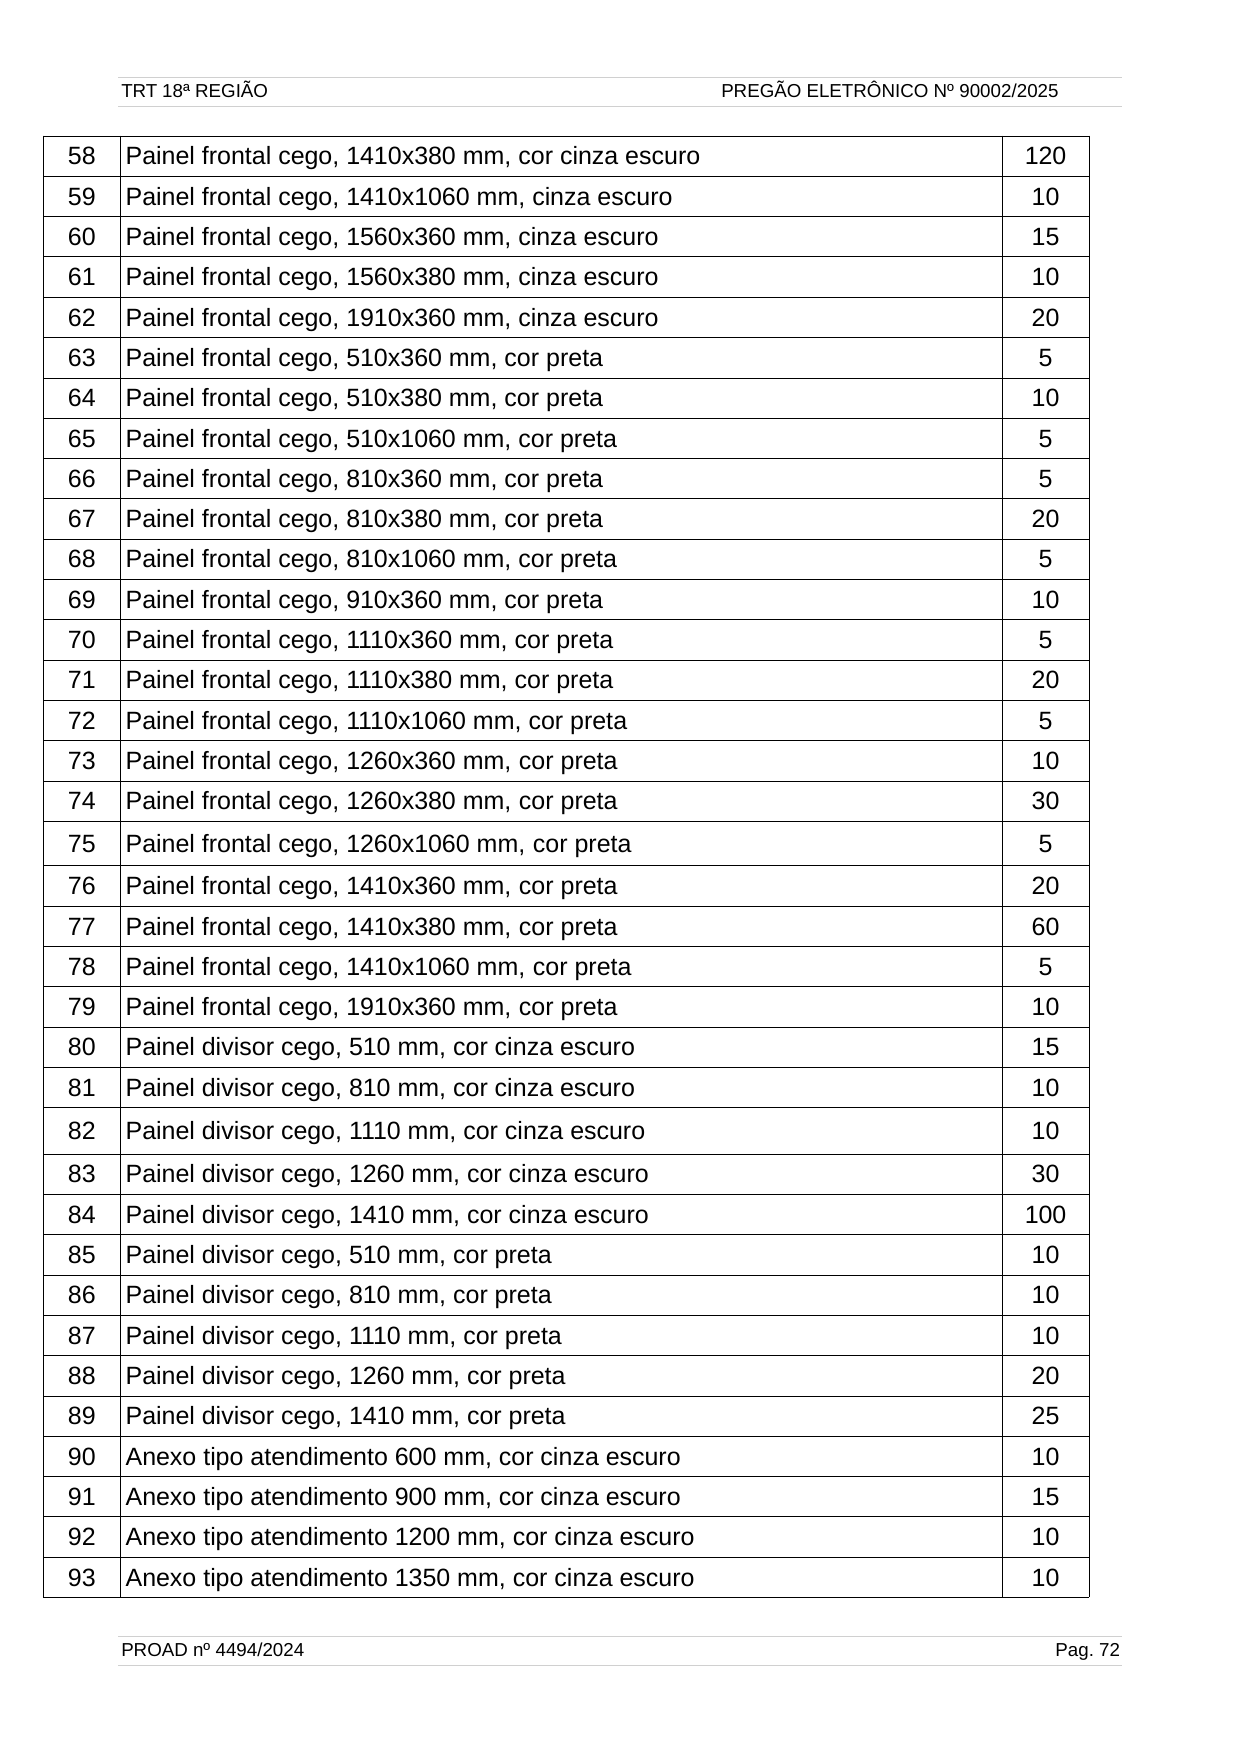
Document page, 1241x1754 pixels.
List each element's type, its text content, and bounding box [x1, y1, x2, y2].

table_cell 86 [44, 1276, 120, 1315]
table_cell Painel frontal cego, 1410x1060 mm, cor preta [121, 947, 1002, 986]
table_cell Painel frontal cego, 1110x360 mm, cor preta [121, 620, 1002, 659]
table_cell 10 [1003, 580, 1089, 619]
table_cell 25 [1003, 1397, 1089, 1436]
table_cell 88 [44, 1356, 120, 1396]
table_cell 10 [1003, 177, 1089, 216]
table_cell Painel frontal cego, 1410x380 mm, cor preta [121, 907, 1002, 946]
table_cell 84 [44, 1195, 120, 1234]
table_cell Painel divisor cego, 1410 mm, cor cinza escuro [121, 1195, 1002, 1234]
table_cell 66 [44, 459, 120, 498]
table_cell 30 [1003, 1155, 1089, 1194]
table_cell 70 [44, 620, 120, 659]
table_cell 83 [44, 1155, 120, 1194]
table_cell Painel frontal cego, 1560x380 mm, cinza escuro [121, 257, 1002, 297]
table_cell 20 [1003, 661, 1089, 700]
table_cell 5 [1003, 701, 1089, 740]
table_cell 5 [1003, 822, 1089, 865]
table_cell Painel divisor cego, 810 mm, cor cinza escuro [121, 1068, 1002, 1107]
table_cell Anexo tipo atendimento 900 mm, cor cinza escuro [121, 1477, 1002, 1516]
table_cell 20 [1003, 866, 1089, 906]
table_cell 62 [44, 298, 120, 337]
table_cell Painel frontal cego, 1260x1060 mm, cor preta [121, 822, 1002, 865]
table_cell Painel frontal cego, 1260x380 mm, cor preta [121, 782, 1002, 821]
table_cell 73 [44, 741, 120, 781]
table_cell 61 [44, 257, 120, 297]
table_cell Painel frontal cego, 1260x360 mm, cor preta [121, 741, 1002, 781]
table_cell Painel frontal cego, 510x360 mm, cor preta [121, 338, 1002, 377]
table_cell Painel frontal cego, 510x380 mm, cor preta [121, 379, 1002, 418]
table_cell 85 [44, 1235, 120, 1274]
table_cell 74 [44, 782, 120, 821]
table_cell 5 [1003, 540, 1089, 579]
table_cell 75 [44, 822, 120, 865]
table_cell Painel frontal cego, 1910x360 mm, cor preta [121, 987, 1002, 1027]
table_cell Painel frontal cego, 1560x360 mm, cinza escuro [121, 217, 1002, 256]
table_cell 10 [1003, 1517, 1089, 1557]
table_cell 10 [1003, 1316, 1089, 1355]
table_cell Painel frontal cego, 1410x1060 mm, cinza escuro [121, 177, 1002, 216]
table_cell 10 [1003, 1108, 1089, 1154]
table_cell 89 [44, 1397, 120, 1436]
table_cell Painel frontal cego, 1410x380 mm, cor cinza escuro [121, 137, 1002, 176]
table_cell 65 [44, 419, 120, 458]
table_cell 10 [1003, 1235, 1089, 1274]
table_cell Painel frontal cego, 510x1060 mm, cor preta [121, 419, 1002, 458]
table_cell 76 [44, 866, 120, 906]
table_cell Painel divisor cego, 1110 mm, cor cinza escuro [121, 1108, 1002, 1154]
table_cell 15 [1003, 1028, 1089, 1067]
table_cell 10 [1003, 741, 1089, 781]
table_cell 81 [44, 1068, 120, 1107]
table_cell Anexo tipo atendimento 1200 mm, cor cinza escuro [121, 1517, 1002, 1557]
table_cell 71 [44, 661, 120, 700]
table_cell 72 [44, 701, 120, 740]
table_cell 5 [1003, 620, 1089, 659]
table_cell Anexo tipo atendimento 1350 mm, cor cinza escuro [121, 1558, 1002, 1597]
table_cell 93 [44, 1558, 120, 1597]
table_cell 10 [1003, 1276, 1089, 1315]
table_cell 120 [1003, 137, 1089, 176]
table_cell Painel frontal cego, 910x360 mm, cor preta [121, 580, 1002, 619]
table_cell 20 [1003, 499, 1089, 539]
table_cell 60 [44, 217, 120, 256]
table_cell Painel divisor cego, 510 mm, cor preta [121, 1235, 1002, 1274]
table_cell 69 [44, 580, 120, 619]
table_cell 59 [44, 177, 120, 216]
table_cell 91 [44, 1477, 120, 1516]
table_cell 82 [44, 1108, 120, 1154]
table_cell Painel frontal cego, 1410x360 mm, cor preta [121, 866, 1002, 906]
table_cell Painel frontal cego, 1910x360 mm, cinza escuro [121, 298, 1002, 337]
table_cell 30 [1003, 782, 1089, 821]
table_cell 68 [44, 540, 120, 579]
table_cell 87 [44, 1316, 120, 1355]
table_cell 67 [44, 499, 120, 539]
table_cell 77 [44, 907, 120, 946]
table_cell 20 [1003, 298, 1089, 337]
table_cell 10 [1003, 1558, 1089, 1597]
table_cell Painel divisor cego, 510 mm, cor cinza escuro [121, 1028, 1002, 1067]
table_cell 10 [1003, 1437, 1089, 1476]
table_cell Painel divisor cego, 1260 mm, cor cinza escuro [121, 1155, 1002, 1194]
table_cell 10 [1003, 257, 1089, 297]
table_cell 92 [44, 1517, 120, 1557]
table_cell 100 [1003, 1195, 1089, 1234]
table_cell 10 [1003, 1068, 1089, 1107]
table_cell 5 [1003, 338, 1089, 377]
table_cell 10 [1003, 987, 1089, 1027]
table_cell 15 [1003, 217, 1089, 256]
table_cell Anexo tipo atendimento 600 mm, cor cinza escuro [121, 1437, 1002, 1476]
table_cell 64 [44, 379, 120, 418]
table_cell Painel frontal cego, 810x360 mm, cor preta [121, 459, 1002, 498]
table_cell Painel divisor cego, 1110 mm, cor preta [121, 1316, 1002, 1355]
table_cell Painel frontal cego, 1110x1060 mm, cor preta [121, 701, 1002, 740]
table_cell Painel frontal cego, 1110x380 mm, cor preta [121, 661, 1002, 700]
table_cell 5 [1003, 459, 1089, 498]
table_cell 79 [44, 987, 120, 1027]
table_cell 5 [1003, 419, 1089, 458]
table_cell 63 [44, 338, 120, 377]
table_cell 60 [1003, 907, 1089, 946]
table_cell Painel frontal cego, 810x1060 mm, cor preta [121, 540, 1002, 579]
table_cell 20 [1003, 1356, 1089, 1396]
table_cell 15 [1003, 1477, 1089, 1516]
table_cell Painel divisor cego, 810 mm, cor preta [121, 1276, 1002, 1315]
table_cell 58 [44, 137, 120, 176]
table_cell 78 [44, 947, 120, 986]
table_cell Painel frontal cego, 810x380 mm, cor preta [121, 499, 1002, 539]
table_cell Painel divisor cego, 1260 mm, cor preta [121, 1356, 1002, 1396]
table_cell 90 [44, 1437, 120, 1476]
table_cell 5 [1003, 947, 1089, 986]
table_cell 80 [44, 1028, 120, 1067]
table_cell 10 [1003, 379, 1089, 418]
table_cell Painel divisor cego, 1410 mm, cor preta [121, 1397, 1002, 1436]
